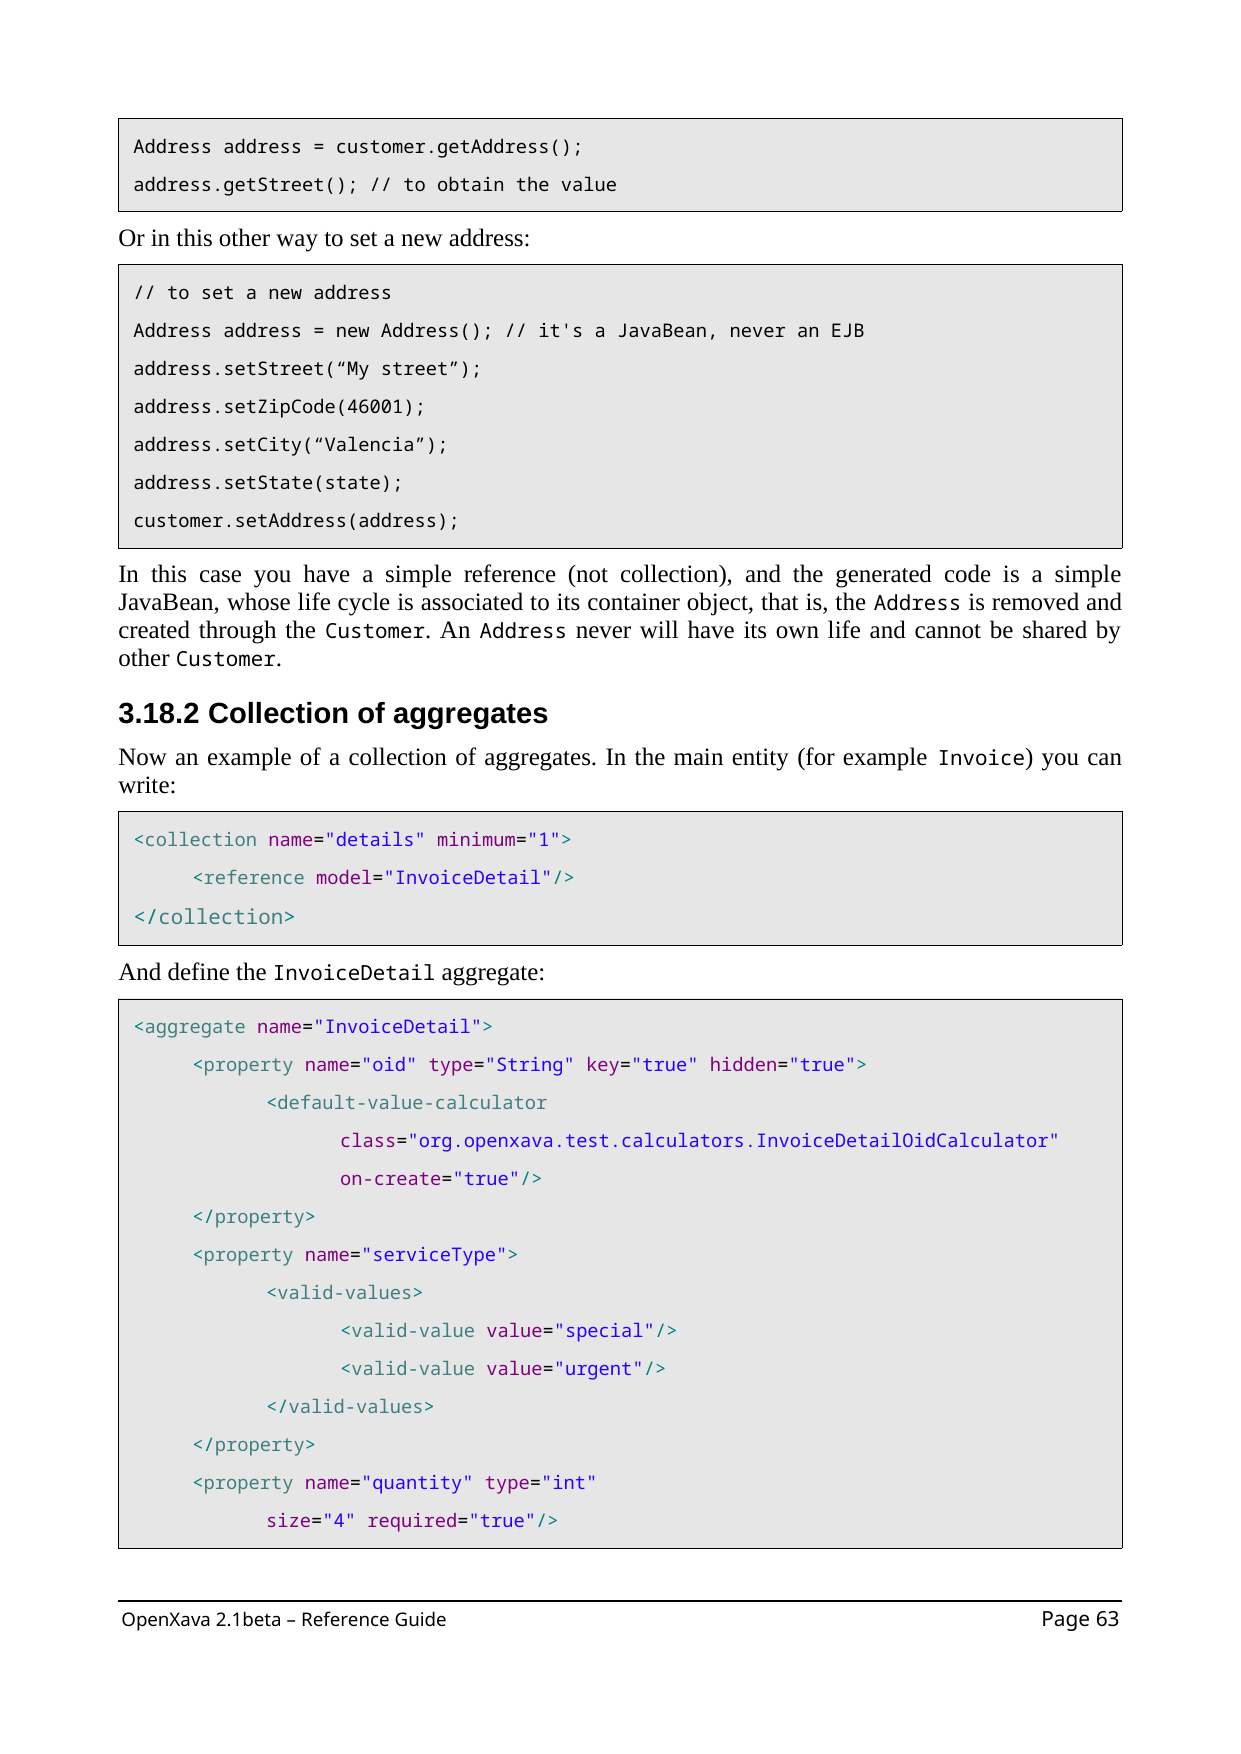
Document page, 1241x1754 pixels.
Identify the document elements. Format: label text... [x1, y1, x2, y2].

text <collection name="details" minimum="1"> [119, 812, 1122, 849]
text address.getStreet(); // to obtain the value [119, 156, 1122, 211]
text <property name="quantity" type="int" [119, 1455, 1122, 1493]
subtitle Collection of aggregates [118, 697, 1122, 730]
text <property name="oid" type="String" key="true" hidden="true"> [119, 1036, 1122, 1074]
text In this case you have a simple reference (not collection), and the generated code is a simple JavaBean, whose life cycle is associated to its container object, that is, the Address is removed and created through the Customer. An Address never will have its own life and cannot be shared by other Customer. [118, 560, 1122, 672]
text address.setState(state); [119, 454, 1122, 492]
text address.setStreet(“My street”); [119, 340, 1122, 378]
text </property> [119, 1417, 1122, 1455]
text <valid-values> [119, 1264, 1122, 1303]
text And define the InvoiceDetail aggregate: [118, 958, 1122, 986]
text size="4" required="true"/> [119, 1493, 1122, 1548]
text <property name="serviceType"> [119, 1227, 1122, 1264]
text </property> [119, 1188, 1122, 1227]
text class="org.openxava.test.calculators.InvoiceDetailOidCalculator" [119, 1112, 1122, 1151]
text </valid-values> [119, 1379, 1122, 1417]
text <valid-value value="urgent"/> [119, 1341, 1122, 1379]
text Address address = new Address(); // it's a JavaBean, never an EJB [119, 302, 1122, 340]
text Now an example of a collection of aggregates. In the main entity (for example Invoice) you can write: [118, 743, 1122, 799]
text customer.setAddress(address); [119, 492, 1122, 548]
text address.setZipCode(46001); [119, 378, 1122, 416]
text <default-value-calculator [119, 1074, 1122, 1112]
text on-create="true"/> [119, 1151, 1122, 1188]
text Address address = customer.getAddress(); [119, 119, 1122, 156]
text <aggregate name="InvoiceDetail"> [119, 1000, 1122, 1036]
text <reference model="InvoiceDetail"/> [119, 849, 1122, 887]
text address.setCity(“Valencia”); [119, 416, 1122, 454]
text <valid-value value="special"/> [119, 1303, 1122, 1341]
text // to set a new address [119, 265, 1122, 302]
text Or in this other way to set a new address: [118, 224, 1122, 252]
text </collection> [119, 887, 1122, 945]
